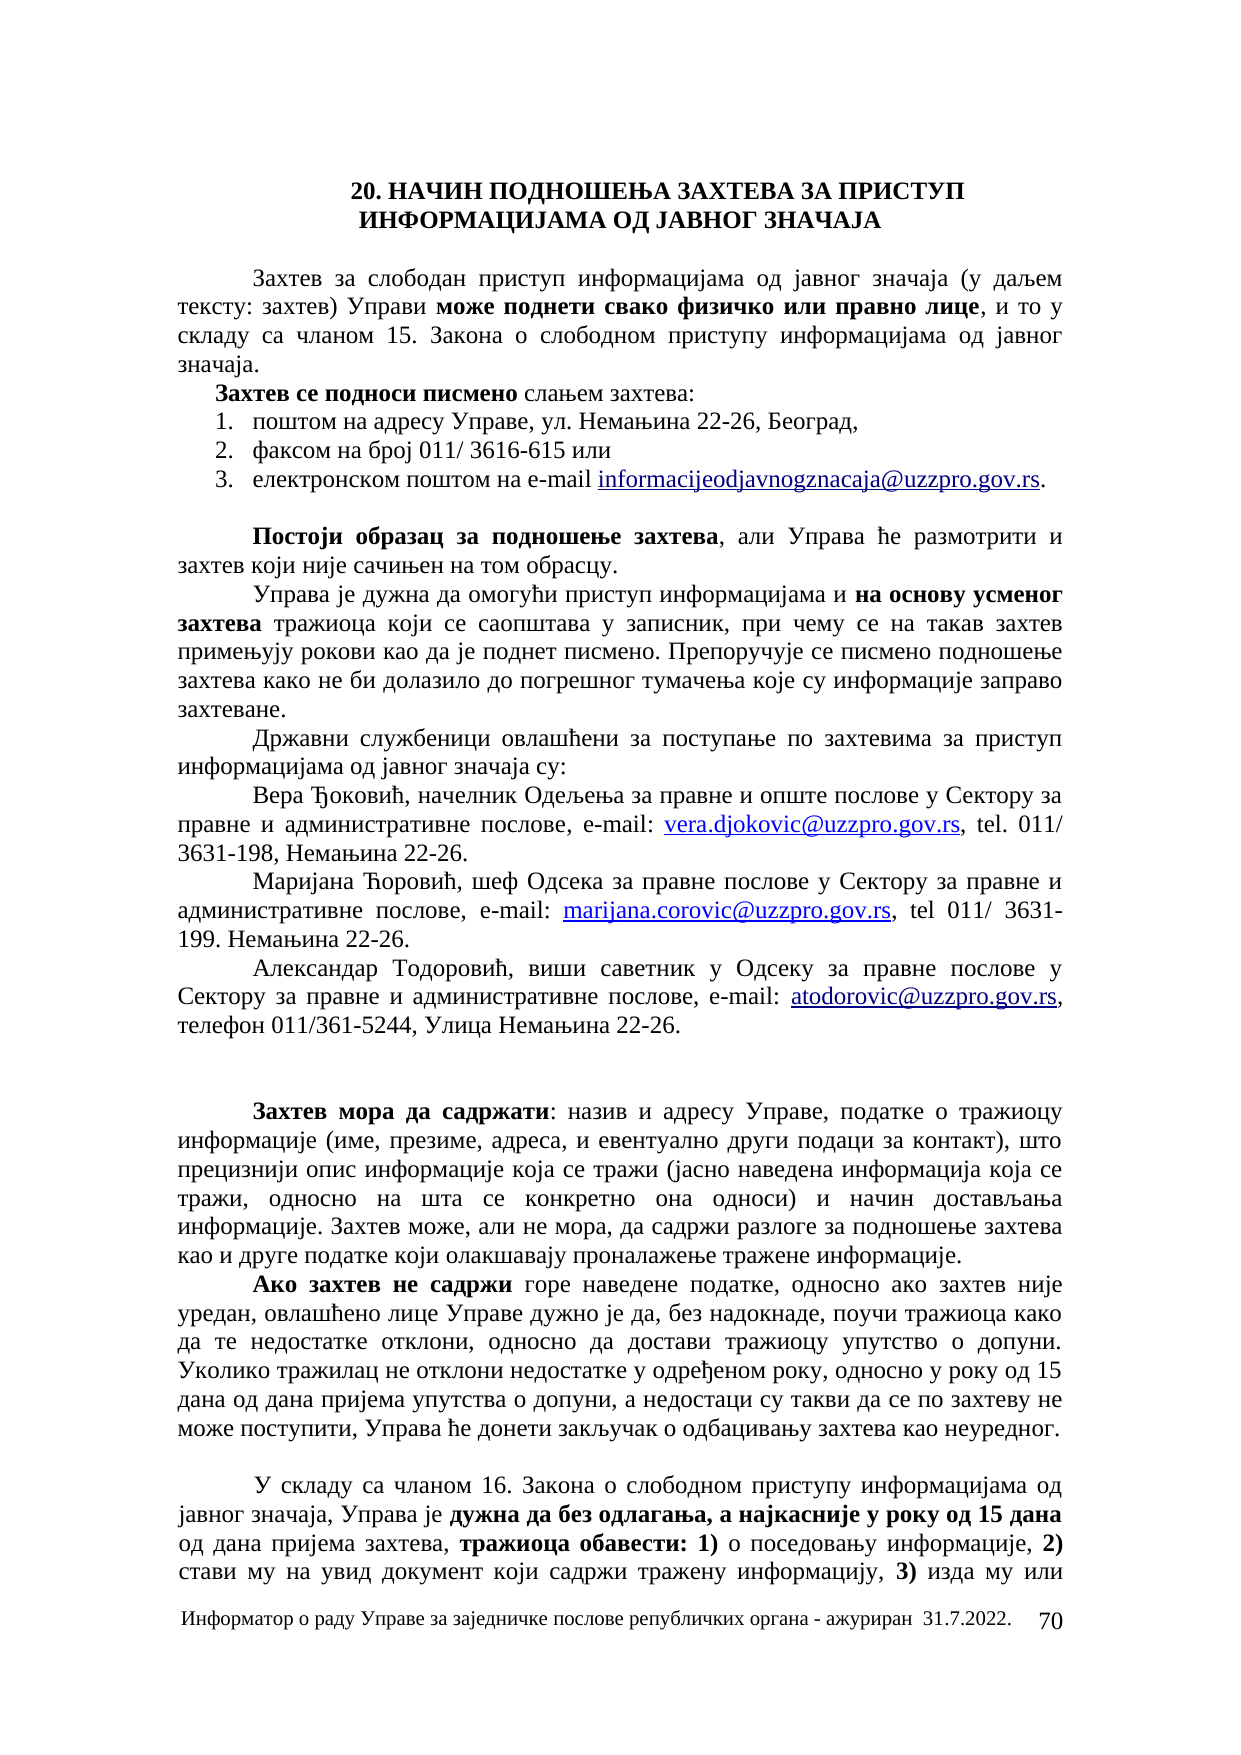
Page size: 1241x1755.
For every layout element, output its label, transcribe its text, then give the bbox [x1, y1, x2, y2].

text Александар Тодоровић, виши саветник у Одсеку за правне послове у Сектору за правне и административне послове, e-mail: atodorovic@uzzpro.gov.rs, телефон 011/361-5244, Улица Немањина 22-26. [177, 953, 1063, 1039]
text Управа је дужна да омогући приступ информацијама и на основу усменог захтева тражиоца који се саопштава у записник, при чему се на такав захтев примењују рокови као да је поднет писмено. Препоручује се писмено подношење захтева како не би долазило до погрешног тумачења које су информације заправо захтеване. [177, 579, 1063, 723]
text Захтев за слободан приступ информацијама од јавног значаја (у даљем тексту: захтев) Управи може поднети свако физичко или правно лице, и то у складу са чланом 15. Закона о слободном приступу информацијама од јавног значаја. [177, 263, 1063, 378]
text У складу са чланом 16. Закона о слободном приступу информацијама од јавног значаја, Управа је дужна да без одлагања, а најкасније у року од 15 дана од дана пријема захтева, тражиоца обавести: 1) о поседовању информације, 2) стави му на увид документ који садржи тражену информацију, 3) изда му или [178, 1470, 1063, 1585]
text Ако захтев не садржи горе наведене податке, односно ако захтев није уредан, овлашћено лице Управе дужно је да, без надокнаде, поучи тражиоца како да те недостатке отклони, односно да достави тражиоцу упутство о допуни. Уколико тражилац не отклони недостатке у одређеном року, односно у року од 15 дана од дана пријема упутства о допуни, а недостаци су такви да се по захтеву не може поступити, Управа ће донети закључак о одбацивању захтева као неуредног. [177, 1269, 1063, 1441]
text Вера Ђоковић, начелник Одељења за правне и опште послове у Сектору за правне и административне послове, e-mail: vera.djokovic@uzzpro.gov.rs, tel. 011/ 3631-198, Немањина 22-26. [177, 780, 1063, 866]
text Маријана Ћоровић, шеф Одсека за правне послове у Сектору за правне и административне послове, e-mail: marijana.corovic@uzzpro.gov.rs, tel 011/ 3631-199. Немањина 22-26. [177, 866, 1063, 953]
text Државни службеници овлашћени за поступање по захтевима за приступ информацијама од јавног значаја су: [177, 723, 1063, 780]
text Постоји образац за подношење захтева, али Управа ће размотрити и захтев који није сачињен на том обрасцу. [177, 521, 1063, 579]
text Захтев мора да садржати: назив и адресу Управе, податке о тражиоцу информације (име, презиме, адреса, и евентуално други подаци за контакт), што прецизнији опис информације која се тражи (јасно наведена информација која се тражи, односно на шта се конкретно она односи) и начин достављања информације. Захтев може, али не мора, да садржи разлоге за подношење захтева као и друге податке који олакшавају проналажење тражене информације. [177, 1096, 1063, 1269]
text 20. НАЧИН ПОДНОШЕЊА ЗАХТЕВА ЗА ПРИСТУП ИНФОРМАЦИЈАМА ОД ЈАВНОГ ЗНАЧАЈА [177, 176, 1063, 234]
list факсом на број 011/ 3616-615 или [215, 435, 1063, 464]
list електронском поштом на e-mail informacijeodjavnogznacaja@uzzpro.gov.rs. [215, 464, 1063, 493]
text Захтев се подноси писмено слањем захтева: [177, 378, 1063, 406]
list поштом на адресу Управе, ул. Немањина 22-26, Београд, [215, 406, 1063, 435]
